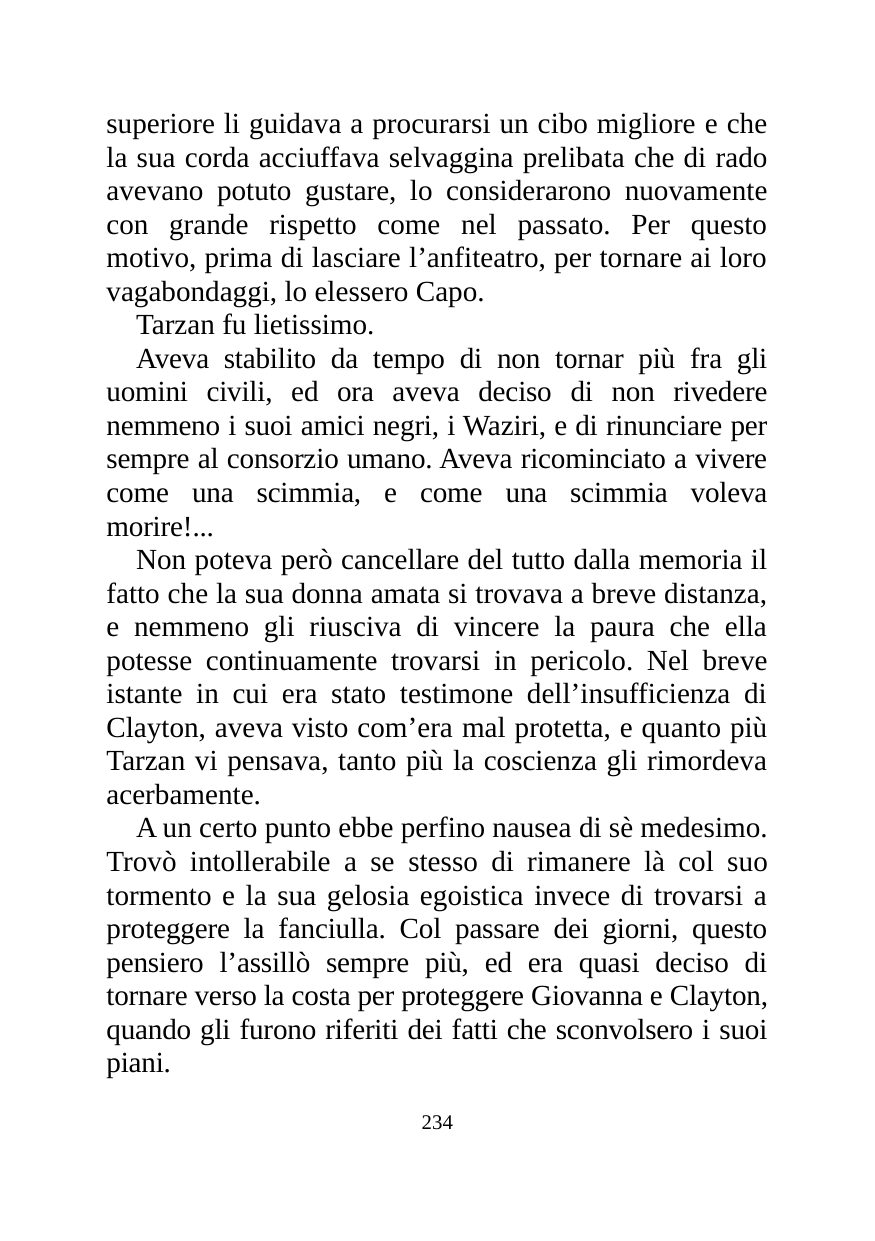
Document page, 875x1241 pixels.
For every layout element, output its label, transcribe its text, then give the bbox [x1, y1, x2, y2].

text Non poteva però cancellare del tutto dalla memoria il fatto che la sua donna amata si trovava a breve distanza, e nemmeno gli riusciva di vincere la paura che ella potesse continuamente trovarsi in pericolo. Nel breve istante in cui era stato testimone dell’insufficienza di Clayton, aveva visto com’era mal protetta, e quanto più Tarzan vi pensava, tanto più la coscienza gli rimordeva acerbamente. [106, 542, 768, 811]
text Aveva stabilito da tempo di non tornar più fra gli uomini civili, ed ora aveva deciso di non rivedere nemmeno i suoi amici negri, i Waziri, e di rinunciare per sempre al consorzio umano. Aveva ricominciato a vivere come una scimmia, e come una scimmia voleva morire!... [106, 341, 768, 542]
text Tarzan fu lietissimo. [106, 307, 768, 341]
text superiore li guidava a procurarsi un cibo migliore e che la sua corda acciuffava selvaggina prelibata che di rado avevano potuto gustare, lo considerarono nuovamente con grande rispetto come nel passato. Per questo motivo, prima di lasciare l’anfiteatro, per tornare ai loro vagabondaggi, lo elessero Capo. [106, 106, 768, 307]
text A un certo punto ebbe perfino nausea di sè medesimo. Trovò intollerabile a se stesso di rimanere là col suo tormento e la sua gelosia egoistica invece di trovarsi a proteggere la fanciulla. Col passare dei giorni, questo pensiero l’assillò sempre più, ed era quasi deciso di tornare verso la costa per proteggere Giovanna e Clayton, quando gli furono riferiti dei fatti che sconvolsero i suoi piani. [106, 811, 768, 1079]
